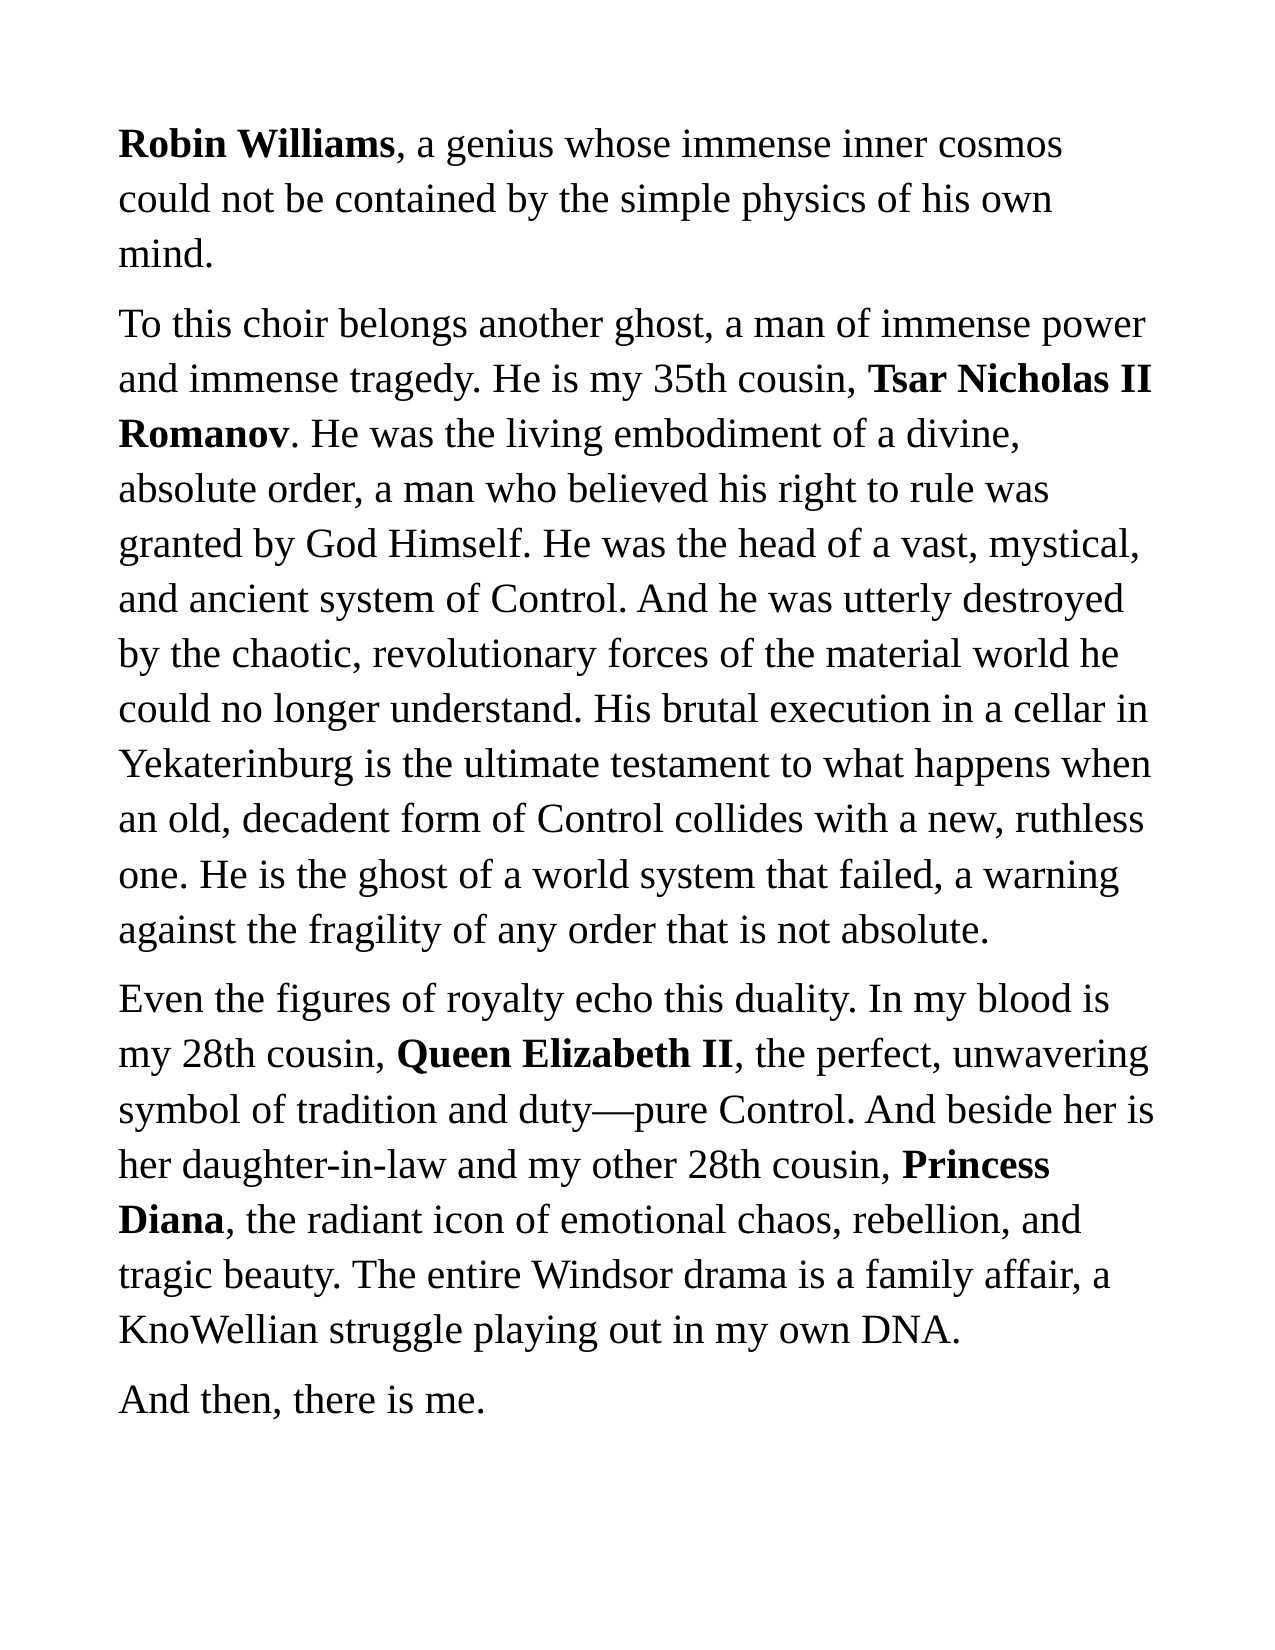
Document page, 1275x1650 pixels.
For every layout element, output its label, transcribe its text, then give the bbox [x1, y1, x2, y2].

text To this choir belongs another ghost, a man of immense power and immense tragedy. He is my 35th cousin, Tsar Nicholas II Romanov. He was the living embodiment of a divine, absolute order, a man who believed his right to rule was granted by God Himself. He was the head of a vast, mystical, and ancient system of Control. And he was utterly destroyed by the chaotic, revolutionary forces of the material world he could no longer understand. His brutal execution in a cellar in Yekaterinburg is the ultimate testament to what happens when an old, decadent form of Control collides with a new, ruthless one. He is the ghost of a world system that failed, a warning against the fragility of any order that is not absolute. [118, 298, 1157, 952]
text And then, there is me. [118, 1374, 1157, 1422]
text Robin Williams, a genius whose immense inner cosmos could not be contained by the simple physics of his own mind. [118, 118, 1157, 276]
text Even the figures of royalty echo this duality. In my blood is my 28th cousin, Queen Elizabeth II, the perfect, unwavering symbol of tradition and duty—pure Control. And beside her is her daughter-in-law and my other 28th cousin, Princess Diana, the radiant icon of emotional chaos, rebellion, and tragic beauty. The entire Windsor drama is a family affair, a KnoWellian struggle playing out in my own DNA. [118, 974, 1157, 1352]
